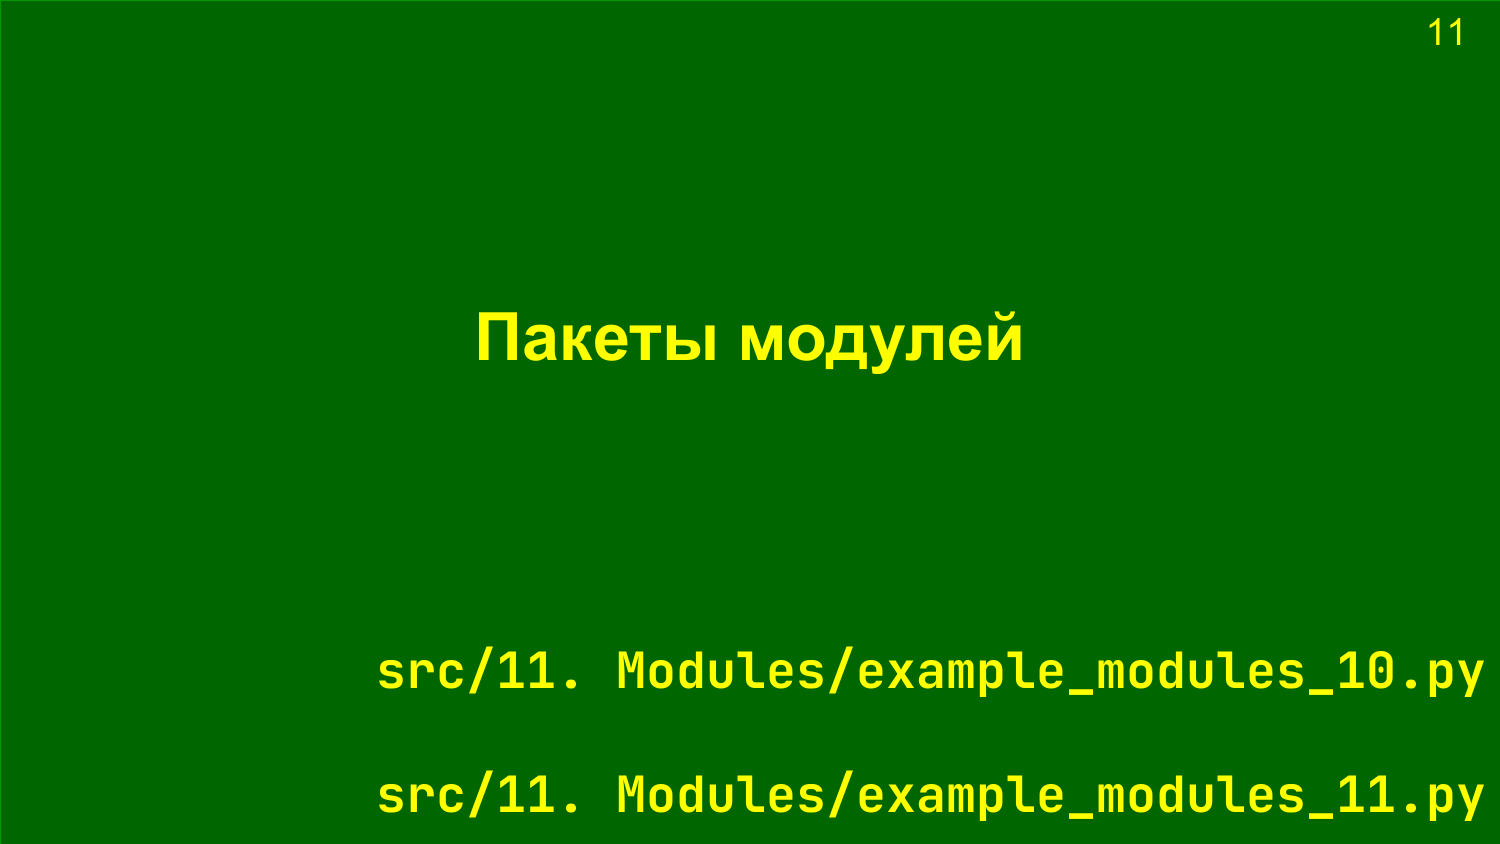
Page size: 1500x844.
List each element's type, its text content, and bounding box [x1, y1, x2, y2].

title Пакеты модулей [75, 243, 1426, 432]
title src/11. Modules/example_modules_10.py src/11. Modules/example_modules_11.py [56, 621, 1487, 844]
